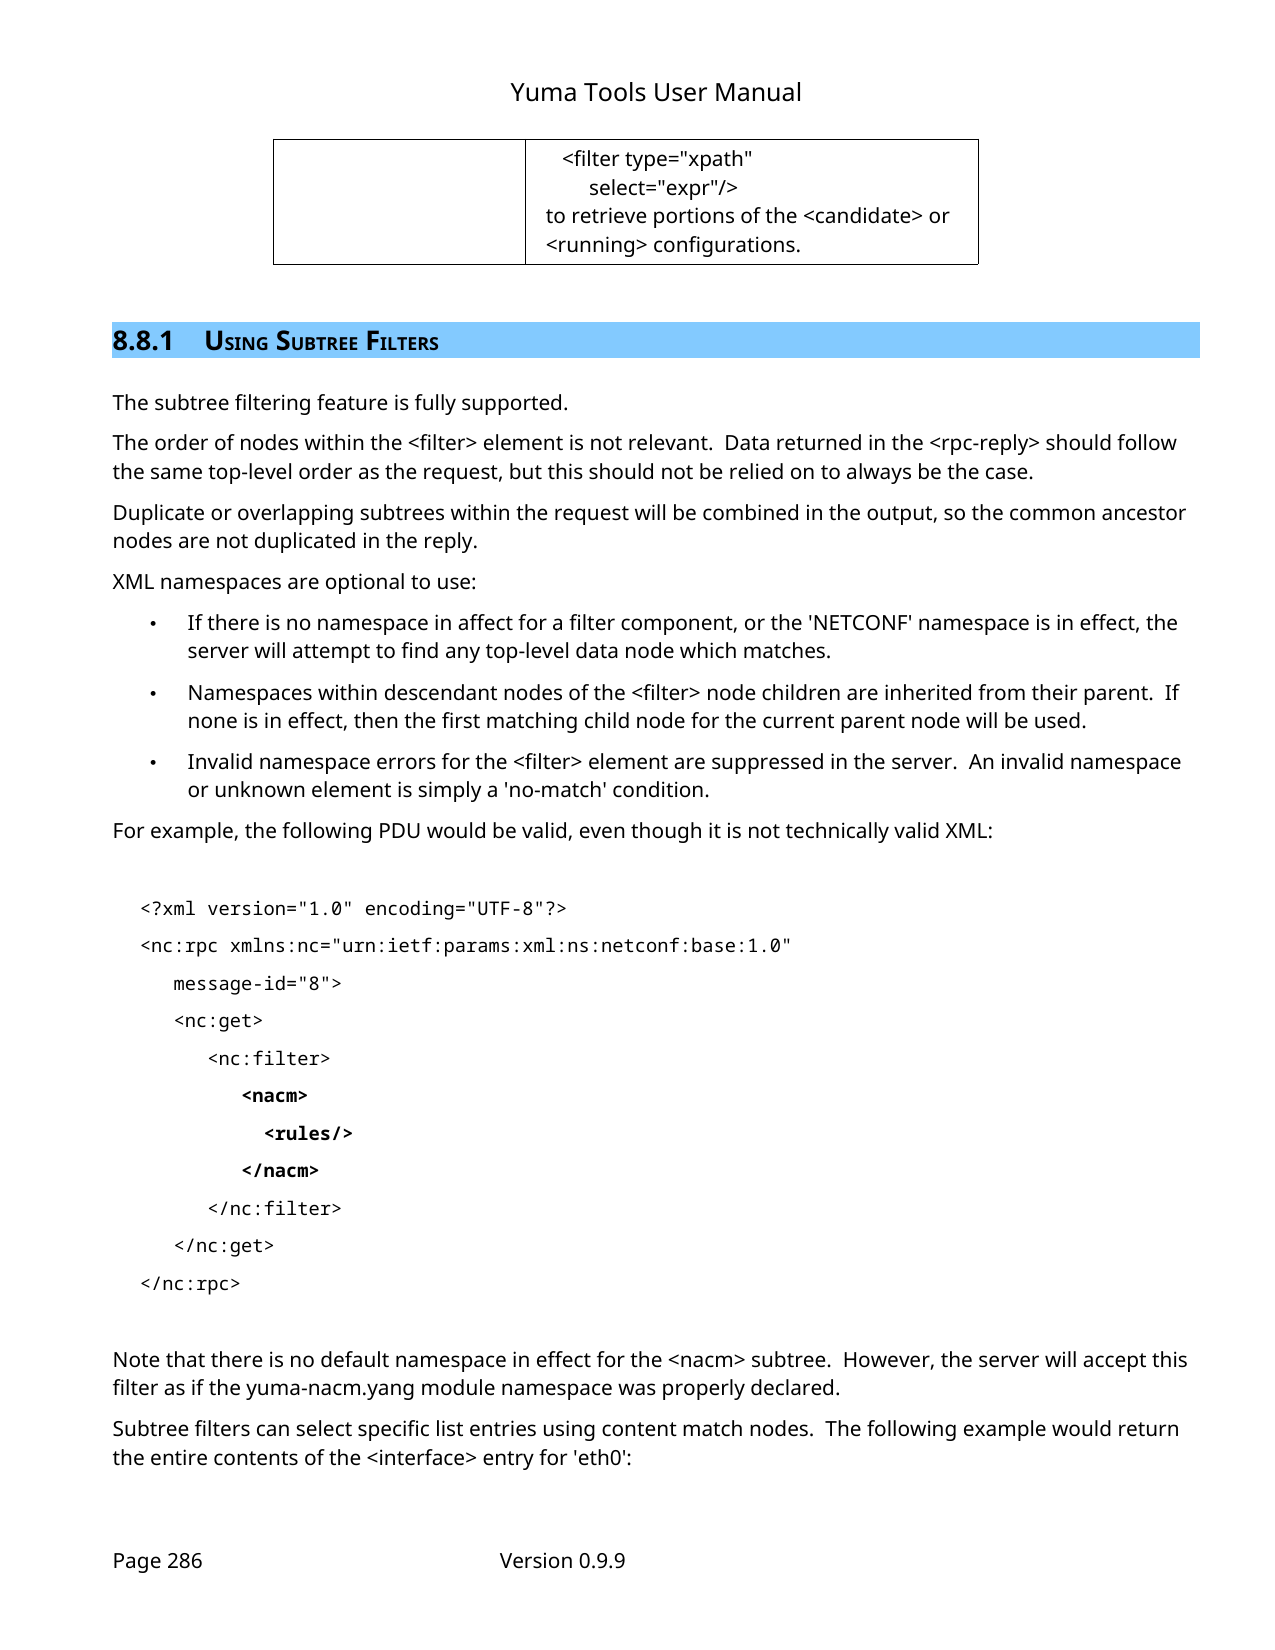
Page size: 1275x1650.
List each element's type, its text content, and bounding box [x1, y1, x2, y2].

text <nc:get> [139, 1007, 1200, 1033]
text message-id="8"> [139, 970, 1200, 995]
text </nc:get> [139, 1232, 1200, 1258]
list If there is no namespace in affect for a filter component, or the 'NETCONF' namespace is in effect, the server will attempt to find any top-level data node which matches. [150, 608, 1200, 665]
text XML namespaces are optional to use: [112, 567, 1200, 596]
text <?xml version="1.0" encoding="UTF-8"?> [139, 895, 1200, 920]
text </nc:rpc> [139, 1270, 1200, 1295]
text Duplicate or overlapping subtrees within the request will be combined in the output, so the common ancestor nodes are not duplicated in the reply. [112, 498, 1200, 555]
table_cell [274, 140, 525, 264]
text <nc:rpc xmlns:nc="urn:ietf:params:xml:ns:netconf:base:1.0" [139, 932, 1200, 958]
list Invalid namespace errors for the <filter> element are suppressed in the server. An invalid namespace or unknown element is simply a 'no-match' condition. [150, 747, 1200, 804]
text Note that there is no default namespace in effect for the <nacm> subtree. However, the server will accept this filter as if the yuma-nacm.yang module namespace was properly declared. [112, 1345, 1200, 1402]
text The order of nodes within the <filter> element is not relevant. Data returned in the <rpc-reply> should follow the same top-level order as the request, but this should not be relied on to always be the case. [112, 428, 1200, 485]
list Namespaces within descendant nodes of the <filter> node children are inherited from their parent. If none is in effect, then the first matching child node for the current parent node will be used. [150, 678, 1200, 734]
text For example, the following PDU would be valid, even though it is not technically valid XML: [112, 816, 1200, 845]
text Subtree filters can select specific list entries using content match nodes. The following example would return the entire contents of the <interface> entry for 'eth0': [112, 1414, 1200, 1471]
text <nacm> [139, 1082, 1200, 1108]
text </nc:filter> [139, 1195, 1200, 1220]
text The subtree filtering feature is fully supported. [112, 388, 1200, 416]
text </nacm> [139, 1157, 1200, 1183]
table_cell <filter type="xpath" select="expr"/> to retrieve portions of the <candidate> or <running> configurations. [526, 140, 978, 264]
subtitle Using Subtree Filters [112, 322, 1200, 358]
text <rules/> [139, 1120, 1200, 1145]
text <nc:filter> [139, 1045, 1200, 1070]
